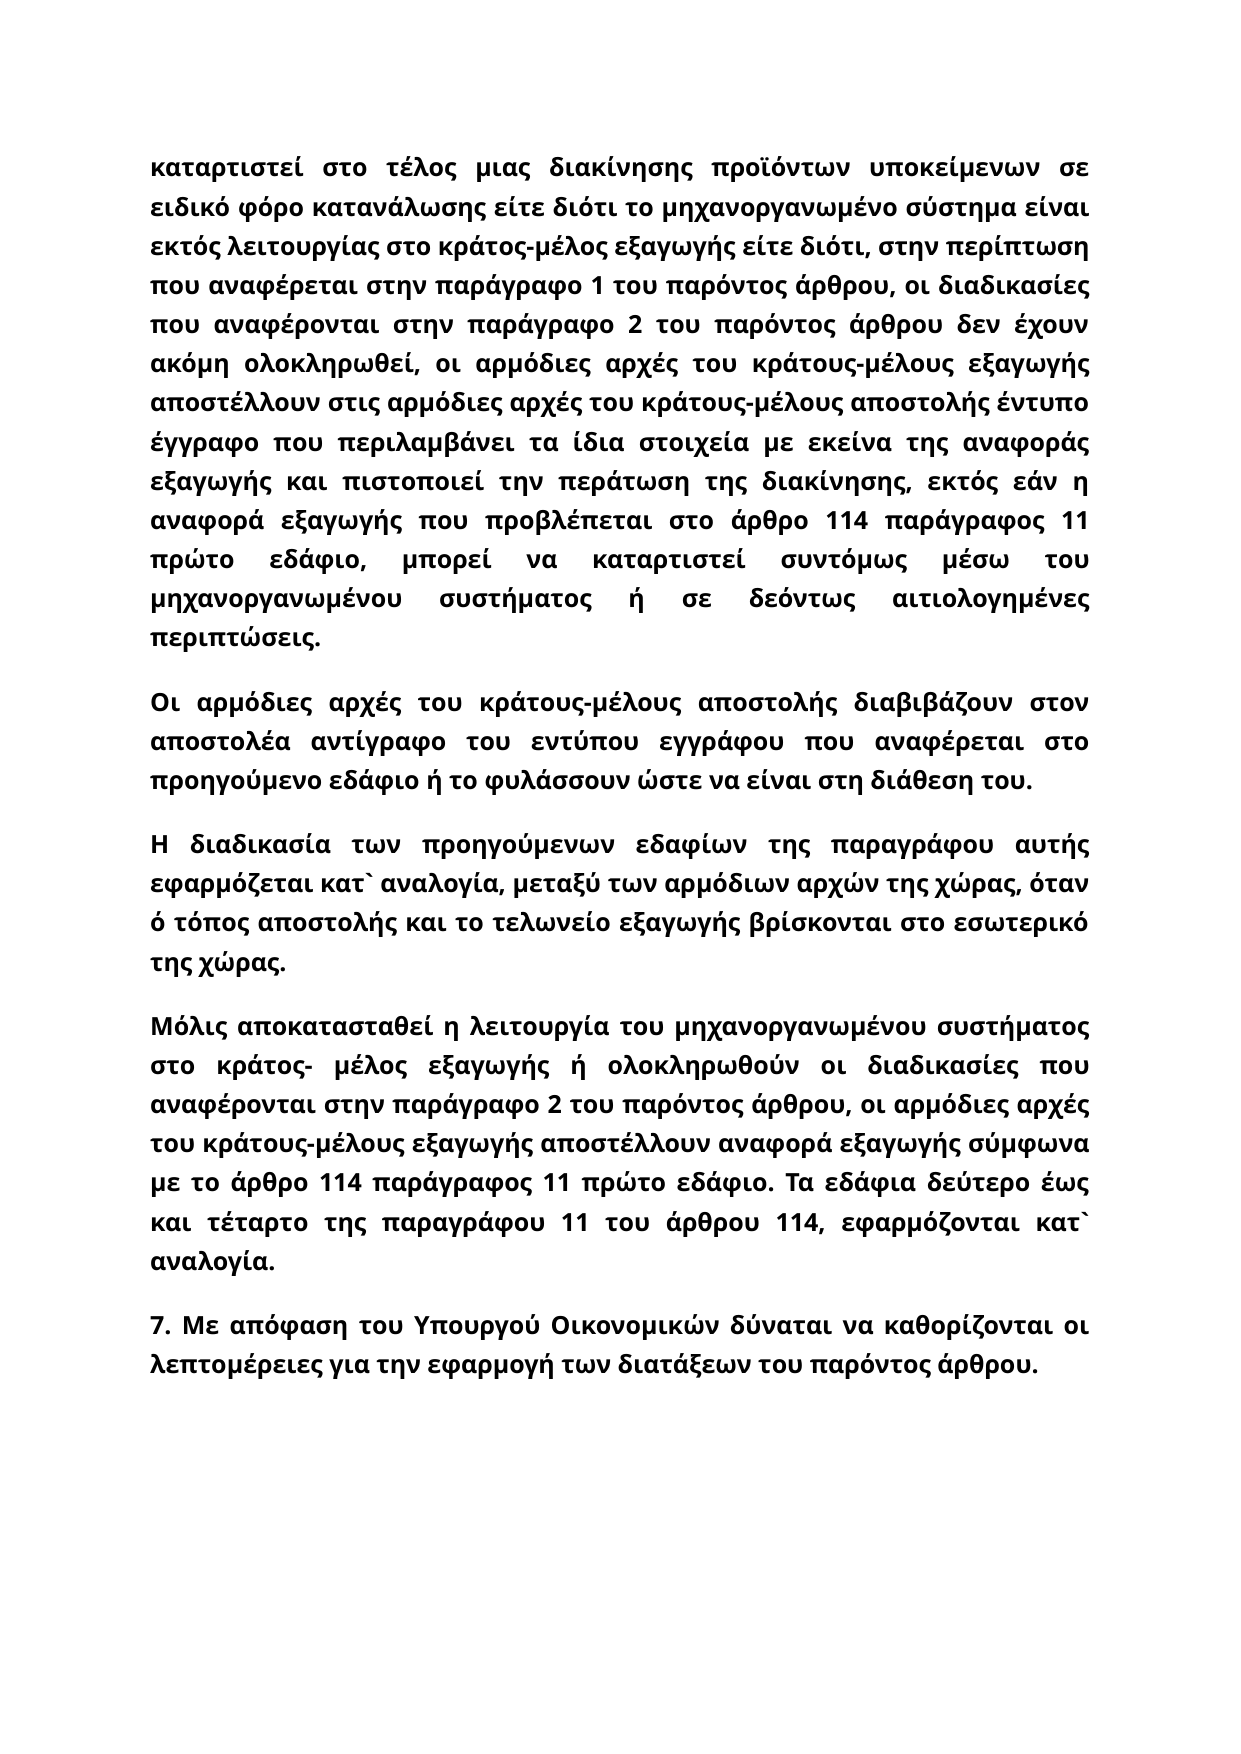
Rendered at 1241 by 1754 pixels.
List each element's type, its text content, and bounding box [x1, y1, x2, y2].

text Οι αρμόδιες αρχές του κράτους-μέλους αποστολής διαβιβάζουν στον αποστολέα αντίγραφο του εντύπου εγγράφου που αναφέρεται στο προηγούμενο εδάφιο ή το φυλάσσουν ώστε να είναι στη διάθεση του. [150, 684, 1090, 797]
text καταρτιστεί στο τέλος μιας διακίνησης προϊόντων υποκείμενων σε ειδικό φόρο κατανάλωσης είτε διότι το μηχανοργανωμένο σύστημα είναι εκτός λειτουργίας στο κράτος-μέλος εξαγωγής είτε διότι, στην περίπτωση που αναφέρεται στην παράγραφο 1 του παρόντος άρθρου, οι διαδικασίες που αναφέρονται στην παράγραφο 2 του παρόντος άρθρου δεν έχουν ακόμη ολοκληρωθεί, οι αρμόδιες αρχές του κράτους-μέλους εξαγωγής αποστέλλουν στις αρμόδιες αρχές του κράτους-μέλους αποστολής έντυπο έγγραφο που περιλαμβάνει τα ίδια στοιχεία με εκείνα της αναφοράς εξαγωγής και πιστοποιεί την περάτωση της διακίνησης, εκτός εάν η αναφορά εξαγωγής που προβλέπεται στο άρθρο 114 παράγραφος 11 πρώτο εδάφιο, μπορεί να καταρτιστεί συντόμως μέσω του μηχανοργανωμένου συστήματος ή σε δεόντως αιτιολογημένες περιπτώσεις. [150, 150, 1090, 654]
text 7. Με απόφαση του Υπουργού Οικονομικών δύναται να καθορίζονται οι λεπτομέρειες για την εφαρμογή των διατάξεων του παρόντος άρθρου. [150, 1307, 1090, 1381]
text Η διαδικασία των προηγούμενων εδαφίων της παραγράφου αυτής εφαρμόζεται κατ` αναλογία, μεταξύ των αρμόδιων αρχών της χώρας, όταν ό τόπος αποστολής και το τελωνείο εξαγωγής βρίσκονται στο εσωτερικό της χώρας. [150, 827, 1090, 978]
text Μόλις αποκατασταθεί η λειτουργία του μηχανοργανωμένου συστήματος στο κράτος- μέλος εξαγωγής ή ολοκληρωθούν οι διαδικασίες που αναφέρονται στην παράγραφο 2 του παρόντος άρθρου, οι αρμόδιες αρχές του κράτους-μέλους εξαγωγής αποστέλλουν αναφορά εξαγωγής σύμφωνα με το άρθρο 114 παράγραφος 11 πρώτο εδάφιο. Τα εδάφια δεύτερο έως και τέταρτο της παραγράφου 11 του άρθρου 114, εφαρμόζονται κατ` αναλογία. [150, 1008, 1090, 1277]
